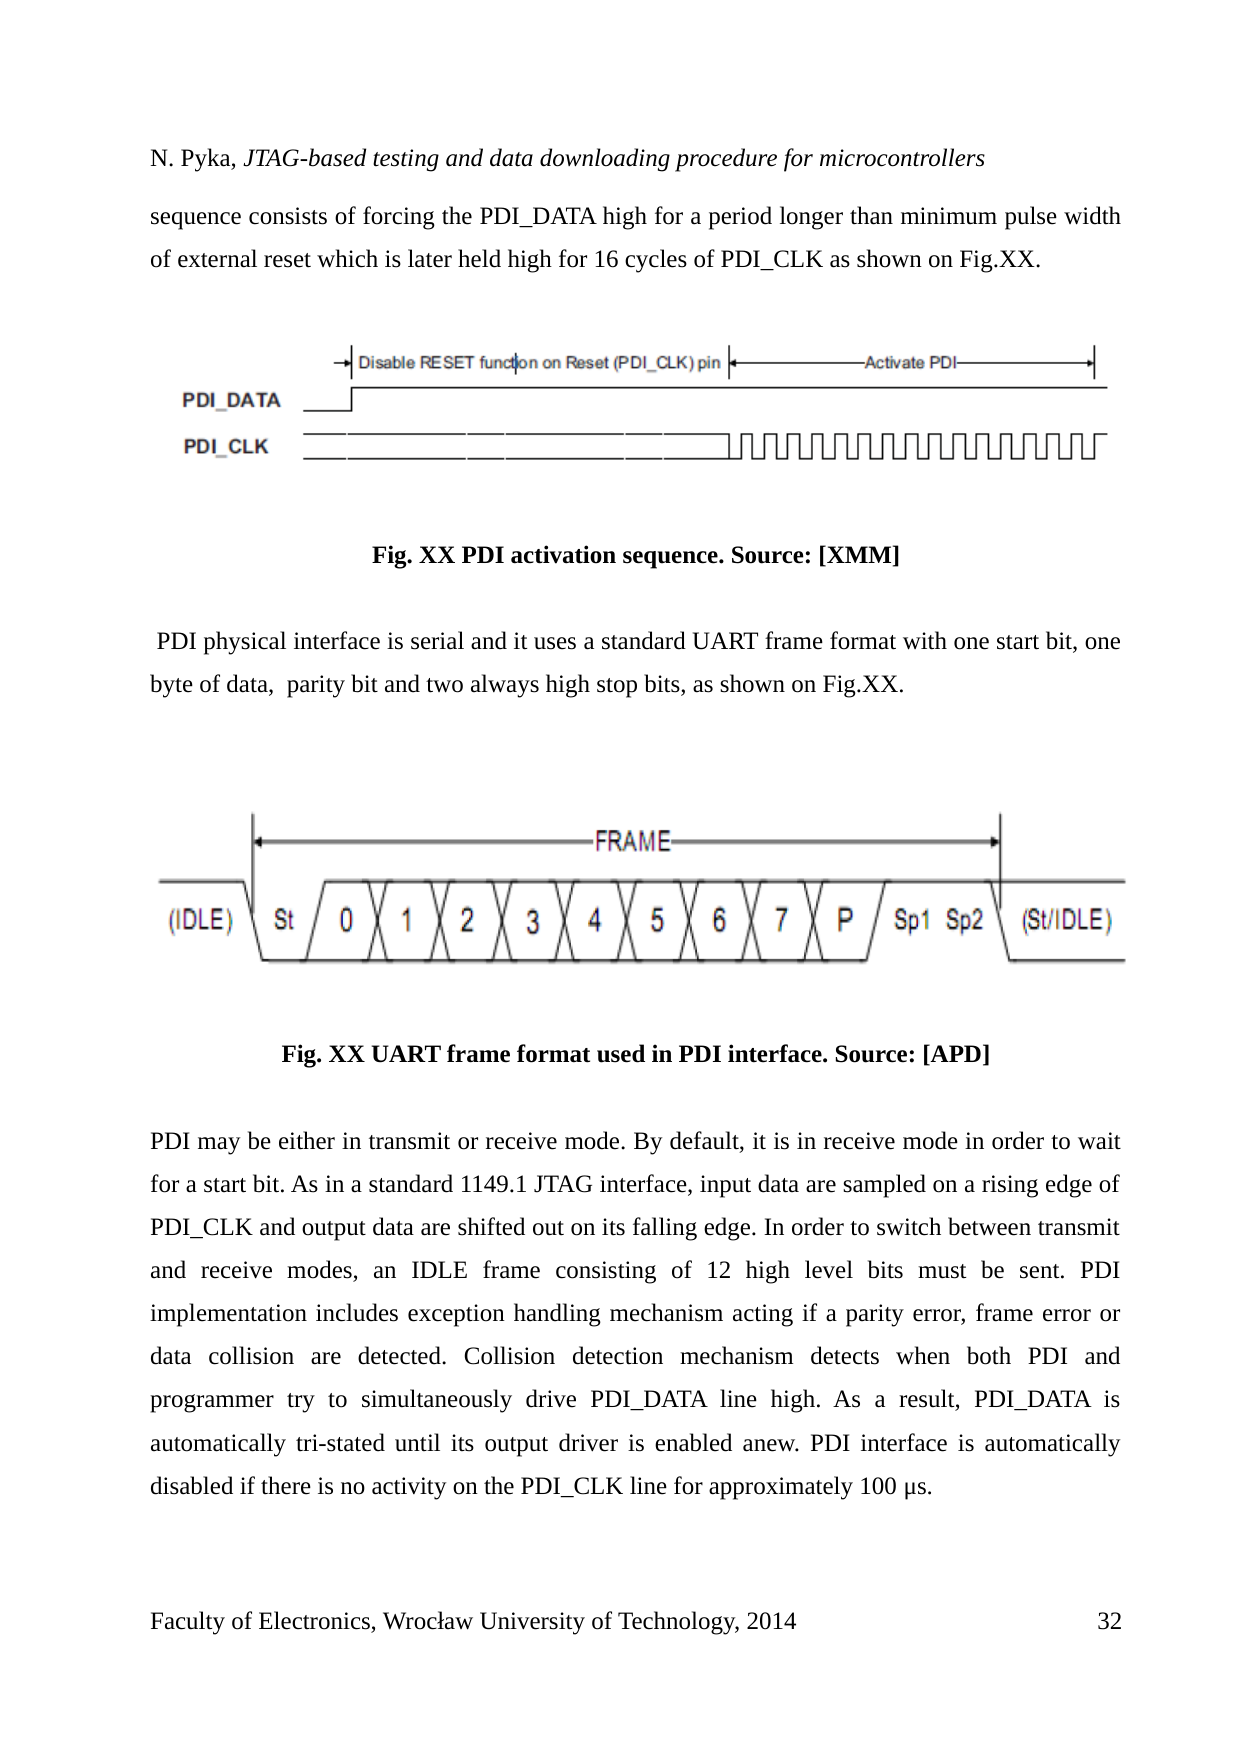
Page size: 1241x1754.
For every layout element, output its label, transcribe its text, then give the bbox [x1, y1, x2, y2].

text PDI may be either in transmit or receive mode. By default, it is in receive mode in order to wait for a start bit. As in a standard 1149.1 JTAG interface, input data are sampled on a rising edge of PDI_CLK and output data are shifted out on its falling edge. In order to switch between transmit and receive modes, an IDLE frame consisting of 12 high level bits must be sent. PDI implementation includes exception handling mechanism acting if a parity error, frame error or data collision are detected. Collision detection mechanism detects when both PDI and programmer try to simultaneously drive PDI_DATA line high. As a result, PDI_DATA is automatically tri-stated until its output driver is enabled anew. PDI interface is automatically disabled if there is no activity on the PDI_CLK line for approximately 100 μs. [150, 1126, 1122, 1499]
picture [150, 330, 1123, 483]
text Fig. XX PDI activation sequence. Source: [XMM] [150, 540, 1122, 569]
picture [134, 798, 1138, 982]
text Fig. XX UART frame format used in PDI interface. Source: [APD] [150, 1039, 1122, 1068]
text PDI physical interface is serial and it uses a standard UART frame format with one start bit, one byte of data, parity bit and two always high stop bits, as shown on Fig.XX. [150, 626, 1122, 698]
text sequence consists of forcing the PDI_DATA high for a period longer than minimum pulse width of external reset which is later held high for 16 cycles of PDI_CLK as shown on Fig.XX. [150, 201, 1122, 273]
